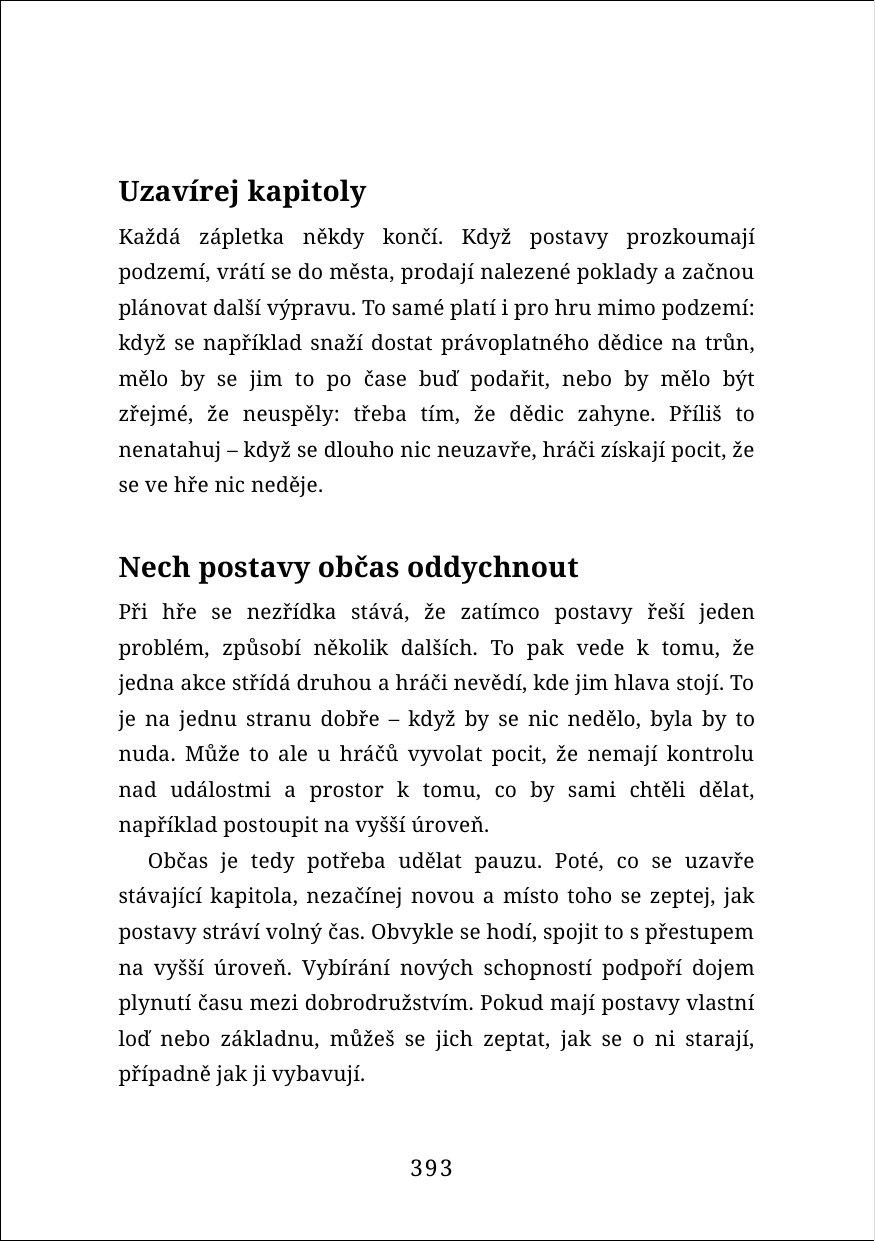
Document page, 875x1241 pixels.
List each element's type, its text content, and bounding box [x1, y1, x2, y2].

text Při hře se nezřídka stává, že zatímco postavy řeší jeden problém, způsobí několik dalších. To pak vede k tomu, že jedna akce střídá druhou a hráči nevědí, kde jim hlava stojí. To je na jednu stranu dobře – když by se nic nedělo, byla by to nuda. Může to ale u hráčů vyvolat pocit, že nemají kontrolu nad událostmi a prostor k tomu, co by sami chtěli dělat, například postoupit na vyšší úroveň. Občas je tedy potřeba udělat pauzu. Poté, co se uzavře stávající kapitola, nezačínej novou a místo toho se zeptej, jak postavy stráví volný čas. Obvykle se hodí, spojit to s přestupem na vyšší úroveň. Vybírání nových schopností podpoří dojem plynutí času mezi dobrodružstvím. Pokud mají postavy vlastní loď nebo základnu, můžeš se jich zeptat, jak se o ni starají, případně jak ji vybavují. [118, 597, 756, 1088]
subtitle Nech postavy občas oddychnout [118, 547, 756, 586]
subtitle Uzavírej kapitoly [118, 172, 756, 210]
text Každá zápletka někdy končí. Když postavy prozkoumají podzemí, vrátí se do města, prodají nalezené poklady a začnou plánovat další výpravu. To samé platí i pro hru mimo podzemí: když se například snaží dostat právoplatného dědice na trůn, mělo by se jim to po čase buď podařit, nebo by mělo být zřejmé, že neuspěly: třeba tím, že dědic zahyne. Příliš to nenatahuj – když se dlouho nic neuzavře, hráči získají pocit, že se ve hře nic neděje. [118, 222, 756, 499]
